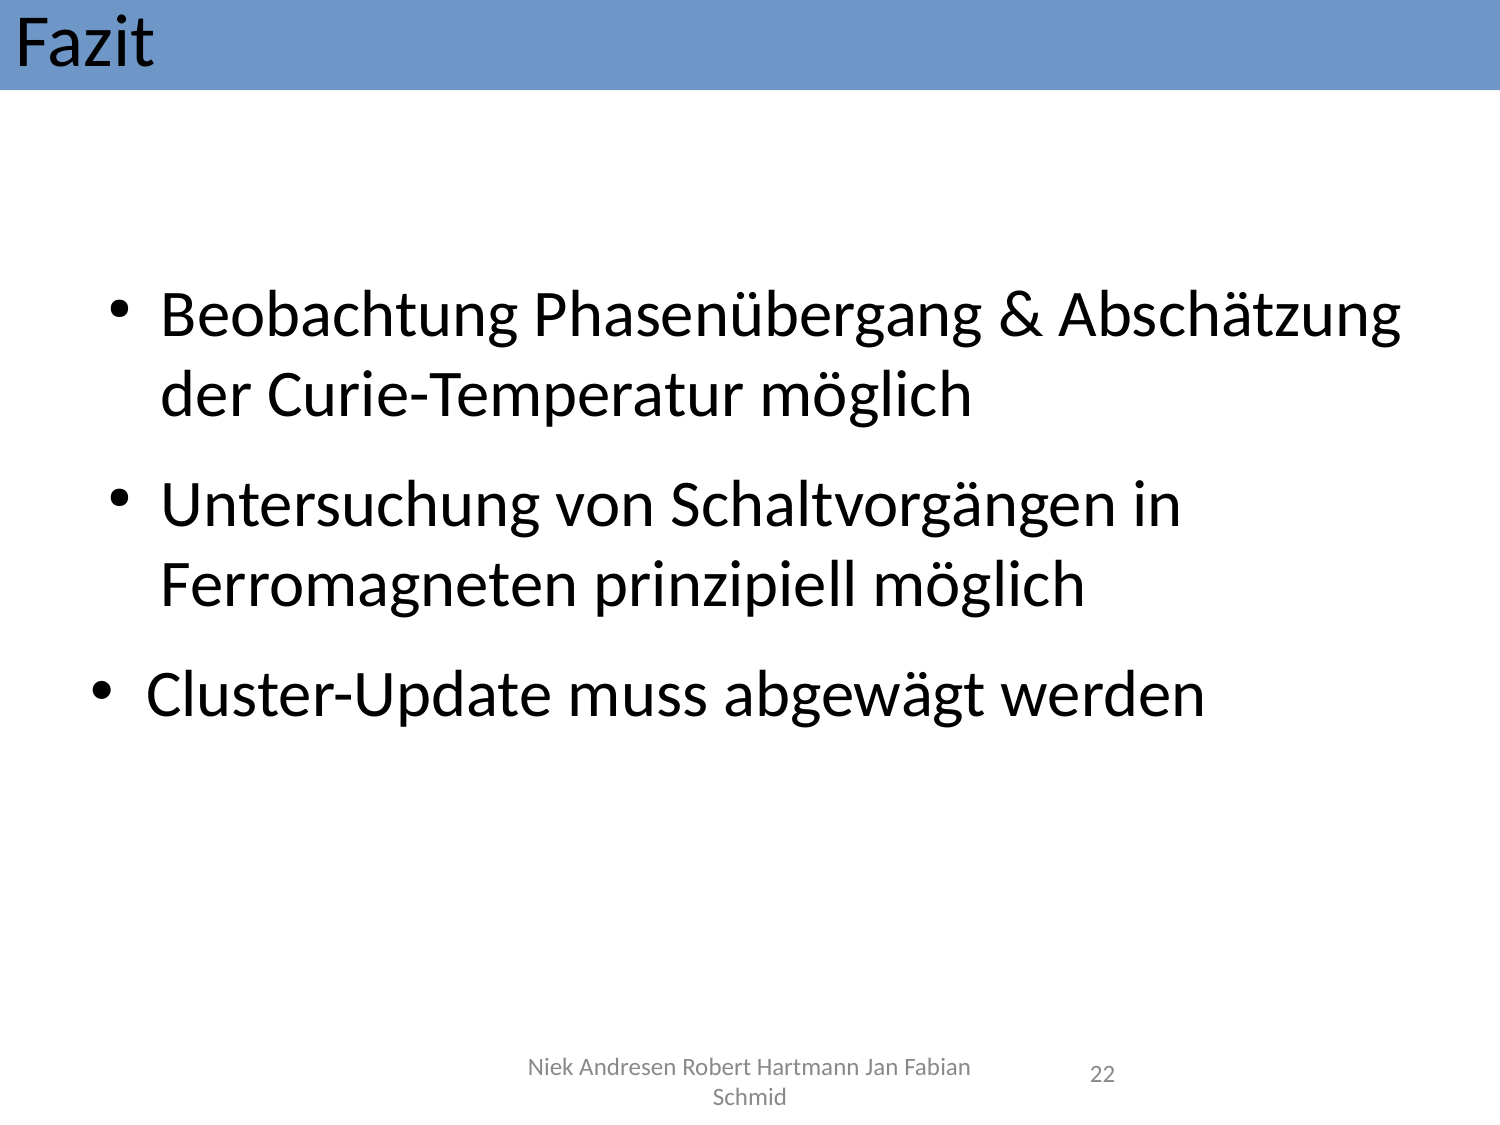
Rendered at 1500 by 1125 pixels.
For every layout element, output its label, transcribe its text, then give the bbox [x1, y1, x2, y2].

text_box [1074, 1042, 1426, 1103]
text_box Niek Andresen Robert Hartmann Jan Fabian Schmid [512, 1042, 988, 1103]
text_box Fazit [0, 0, 1500, 91]
list Beobachtung Phasenübergang & Abschätzung der Curie-Temperatur möglich Untersuchung von Schaltvorgängen in Ferromagneten prinzipiell möglich Cluster-Update muss abgewägt werden [75, 262, 1426, 1005]
